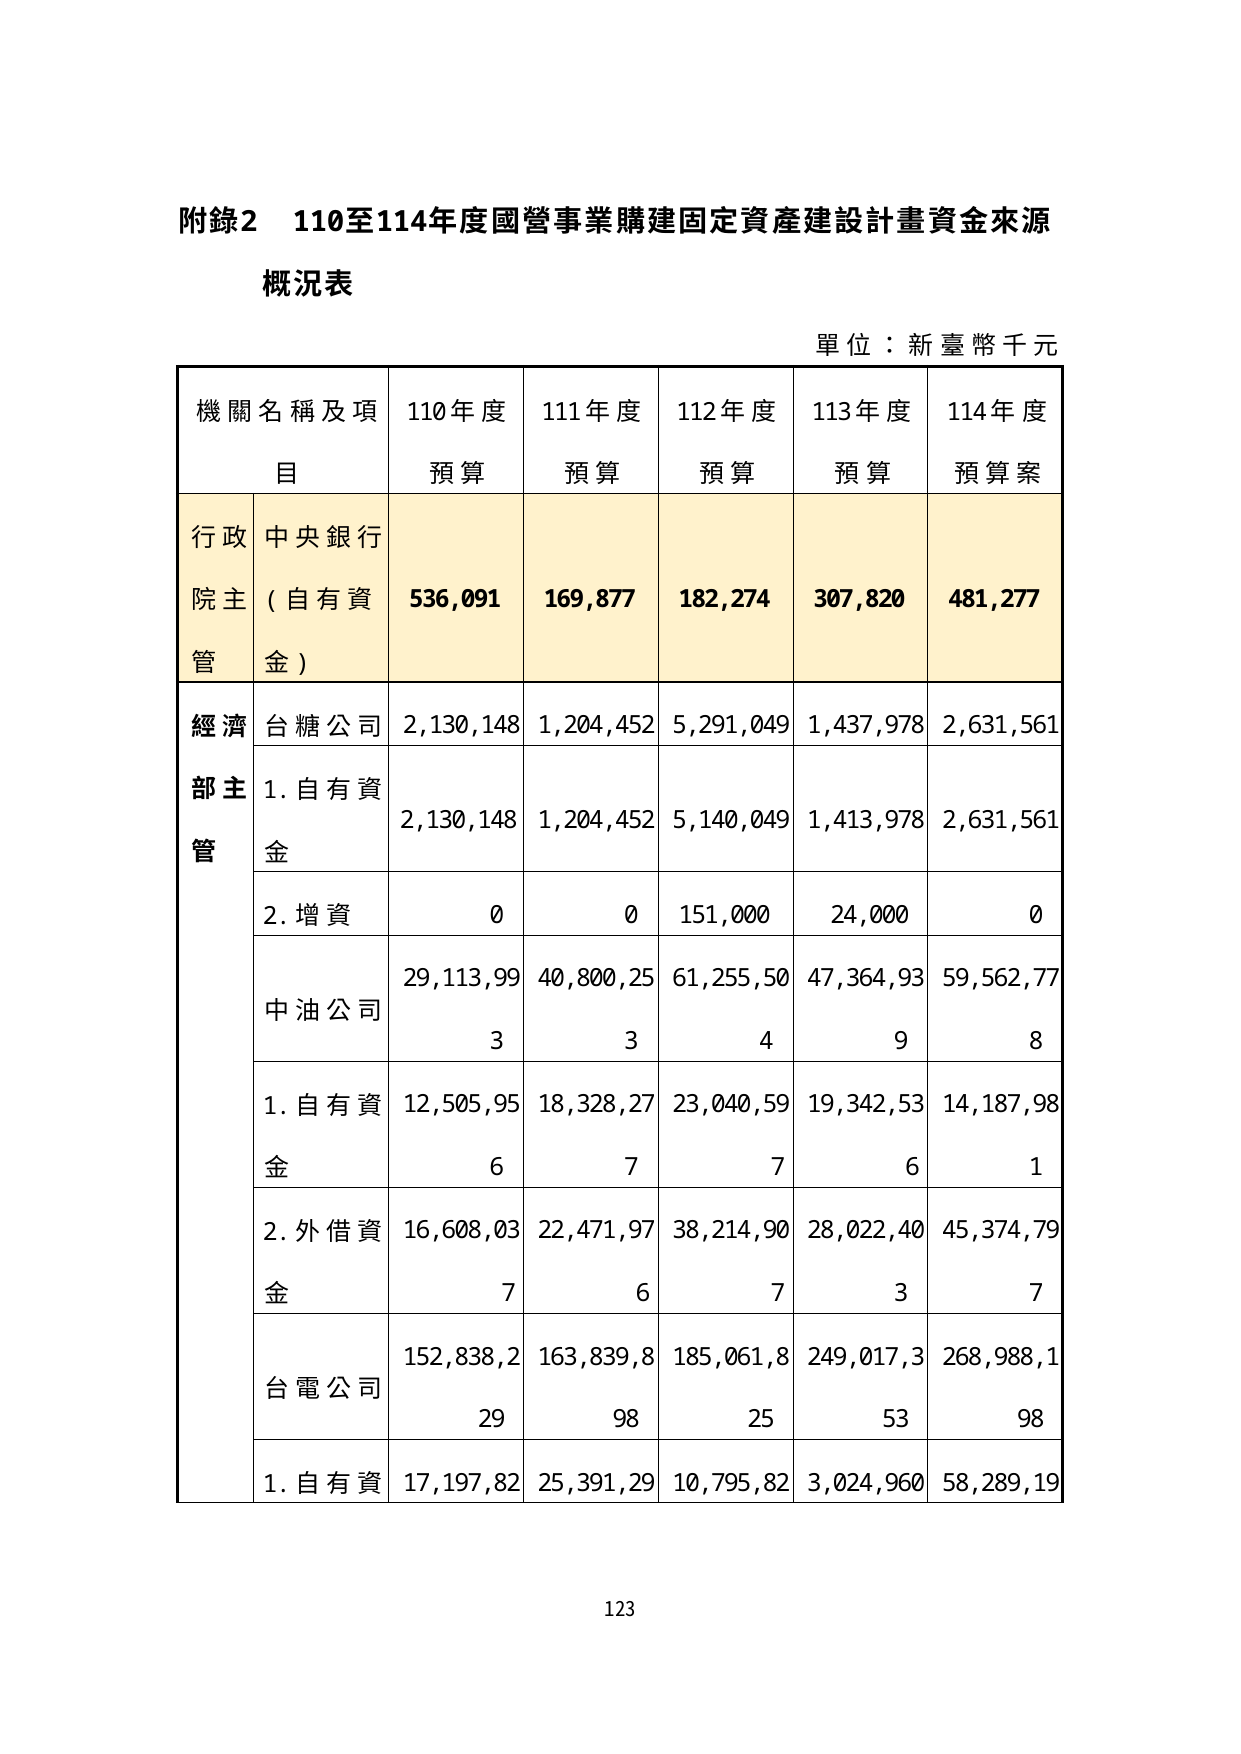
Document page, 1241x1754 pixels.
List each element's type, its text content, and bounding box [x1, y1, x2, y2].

table_header 114年度 預算案 [928, 368, 1061, 493]
table_cell 59,562,778 [928, 936, 1061, 1061]
table_cell 22,471,976 [524, 1188, 658, 1313]
table_cell 16,608,037 [389, 1188, 523, 1313]
table_cell 185,061,825 [659, 1314, 793, 1439]
table_cell 29,113,993 [389, 936, 523, 1061]
table_cell 2,631,561 [928, 683, 1061, 745]
table_cell 10,795,82 [659, 1440, 793, 1502]
table_cell 61,255,504 [659, 936, 793, 1061]
table_cell 2.外借資金 [254, 1188, 388, 1313]
table_cell 19,342,536 [794, 1062, 927, 1187]
table_cell 行政院主管 [179, 494, 253, 681]
table_cell 169,877 [524, 494, 658, 681]
table_cell 1.自有資金 [254, 1062, 388, 1187]
table_cell 47,364,939 [794, 936, 927, 1061]
text 附錄2 110至114年度國營事業購建固定資產建設計畫資金來源概況表 [177, 177, 1063, 302]
text 單位：新臺幣千元 [177, 302, 1063, 365]
table_cell 3,024,960 [794, 1440, 927, 1502]
table_cell 25,391,29 [524, 1440, 658, 1502]
table_cell 1,413,978 [794, 746, 927, 871]
table_cell 中油公司 [254, 936, 388, 1061]
table_cell 17,197,82 [389, 1440, 523, 1502]
table_cell 1,437,978 [794, 683, 927, 745]
table_cell 1.自有資 [254, 1440, 388, 1502]
table_cell 152,838,229 [389, 1314, 523, 1439]
table_header 110年度 預算 [389, 368, 523, 493]
table_header 111年度 預算 [524, 368, 658, 493]
table_cell 307,820 [794, 494, 927, 681]
table_cell 536,091 [389, 494, 523, 681]
table_cell 2,631,561 [928, 746, 1061, 871]
table_cell 12,505,956 [389, 1062, 523, 1187]
table_cell 台電公司 [254, 1314, 388, 1439]
table_cell 182,274 [659, 494, 793, 681]
table_cell 中央銀行 (自有資金) [254, 494, 388, 681]
table_header 113年度 預算 [794, 368, 927, 493]
table_cell 2,130,148 [389, 683, 523, 745]
table_cell 23,040,597 [659, 1062, 793, 1187]
table_cell 24,000 [794, 872, 927, 934]
table_cell 249,017,353 [794, 1314, 927, 1439]
table_cell 經濟部主管 [179, 683, 253, 1502]
table_cell 163,839,898 [524, 1314, 658, 1439]
table_cell 1,204,452 [524, 683, 658, 745]
table_cell 5,140,049 [659, 746, 793, 871]
table_cell 2,130,148 [389, 746, 523, 871]
table_cell 1,204,452 [524, 746, 658, 871]
table_cell 45,374,797 [928, 1188, 1061, 1313]
table_cell 0 [524, 872, 658, 934]
table_cell 2.增資 [254, 872, 388, 934]
table_cell 268,988,198 [928, 1314, 1061, 1439]
table_header 112年度 預算 [659, 368, 793, 493]
table_cell 18,328,277 [524, 1062, 658, 1187]
table_cell 0 [389, 872, 523, 934]
table_cell 28,022,403 [794, 1188, 927, 1313]
table_cell 5,291,049 [659, 683, 793, 745]
table_cell 1.自有資金 [254, 746, 388, 871]
table_cell 481,277 [928, 494, 1061, 681]
table_cell 14,187,981 [928, 1062, 1061, 1187]
table_cell 38,214,907 [659, 1188, 793, 1313]
table_header 機關名稱及項目 [179, 368, 388, 493]
table_cell 151,000 [659, 872, 793, 934]
table_cell 0 [928, 872, 1061, 934]
table_cell 58,289,19 [928, 1440, 1061, 1502]
table_cell 40,800,253 [524, 936, 658, 1061]
table_cell 台糖公司 [254, 683, 388, 745]
